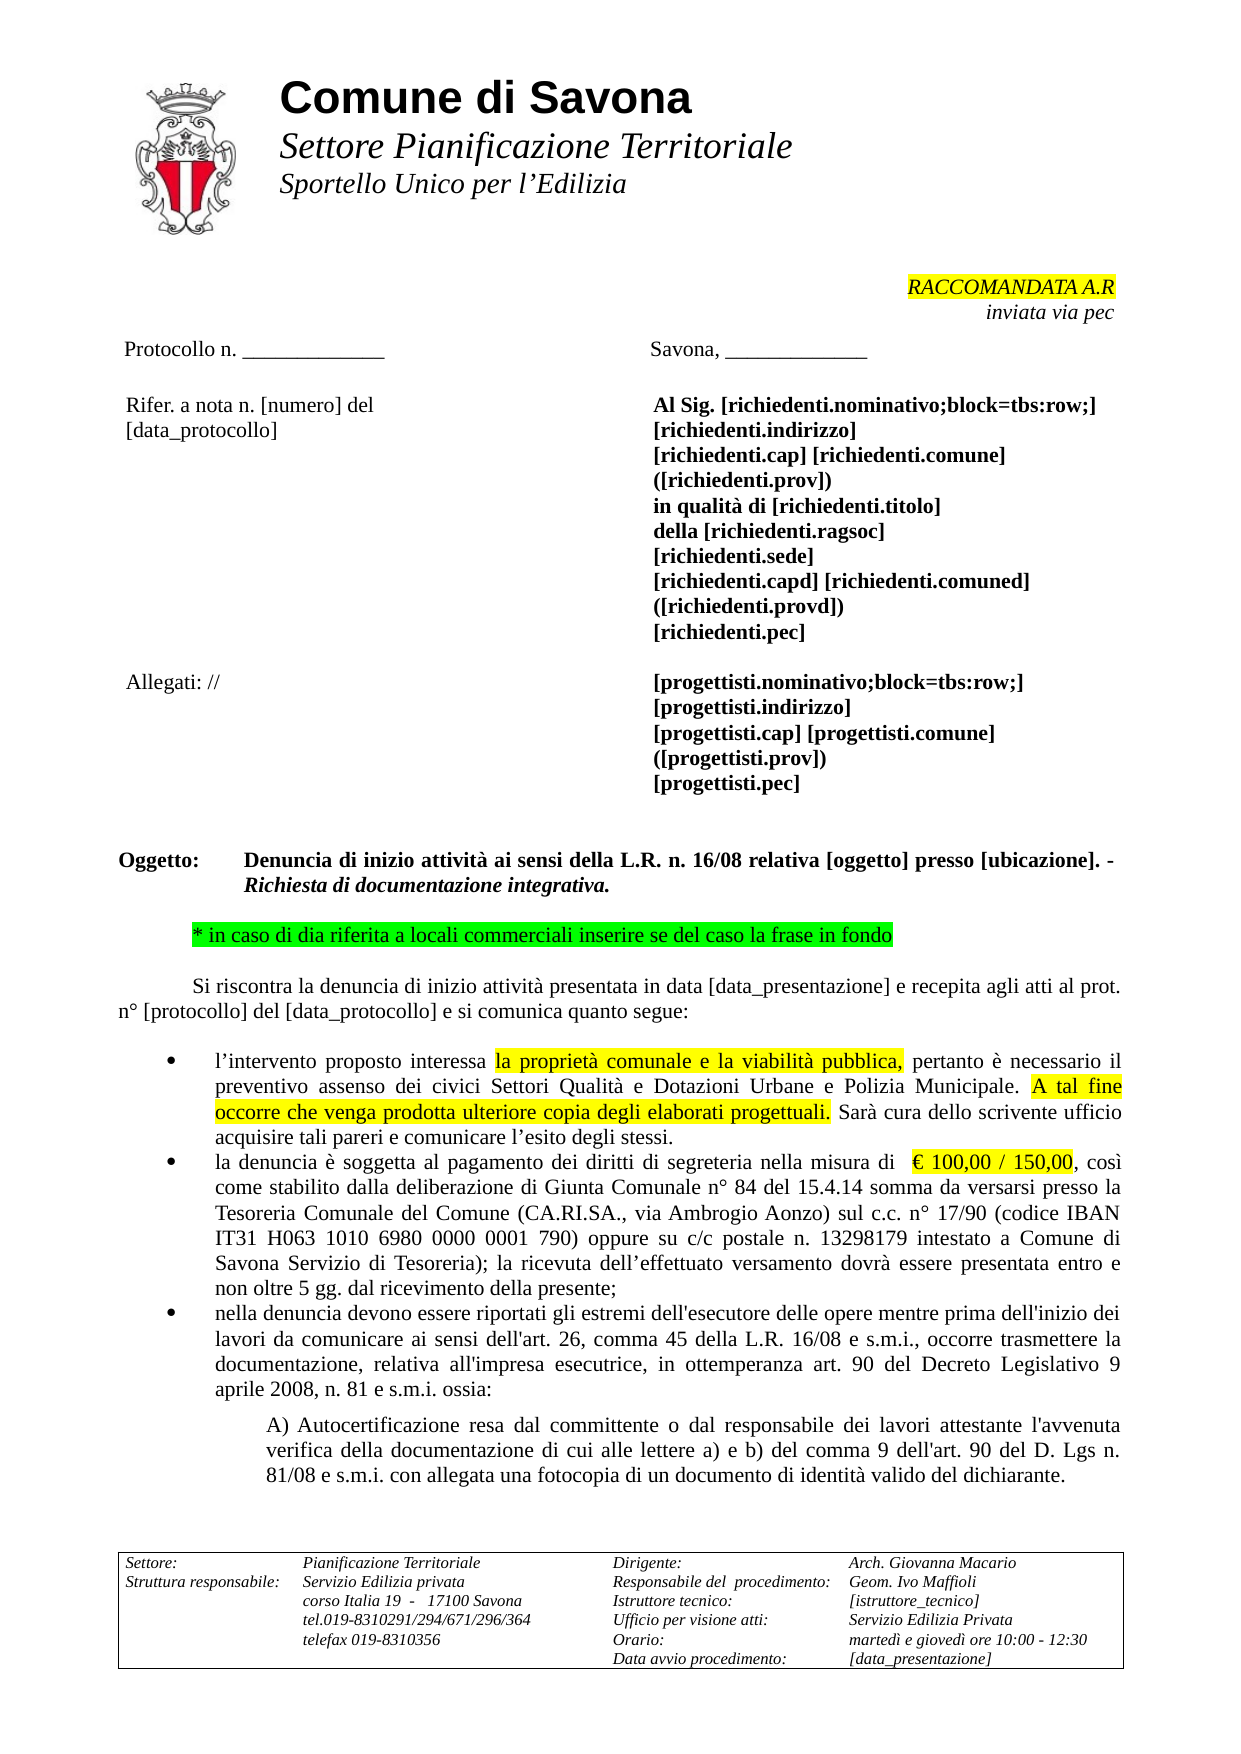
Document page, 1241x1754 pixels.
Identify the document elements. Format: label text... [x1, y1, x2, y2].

table_cell Protocollo n. _____________ [118, 330, 644, 367]
table_cell Allegati: // [118, 669, 451, 821]
table_header Oggetto: [111, 847, 236, 897]
table_cell [451, 669, 646, 821]
picture [135, 83, 236, 235]
text Si riscontra la denuncia di inizio attività presentata in data [data_presentazione] e recepita agli atti al prot. n° [protocollo] del [data_protocollo] e si comunica quanto segue: [118, 973, 1122, 1023]
list l’intervento proposto interessa la proprietà comunale e la viabilità pubblica, pertanto è necessario il preventivo assenso dei civici Settori Qualità e Dotazioni Urbane e Polizia Municipale. A tal fine occorre che venga prodotta ulteriore copia degli elaborati progettuali. Sarà cura dello scrivente ufficio acquisire tali pareri e comunicare l’esito degli stessi. [167, 1048, 1122, 1149]
table_header Al Sig. [richiedenti.nominativo;block=tbs:row;] [richiedenti.indirizzo] [richiedenti.cap] [richiedenti.comune] ([richiedenti.prov]) in qualità di [richiedenti.titolo] della [richiedenti.ragsoc] [richiedenti.sede] [richiedenti.capd] [richiedenti.comuned] ([richiedenti.provd]) [richiedenti.pec] [646, 392, 1119, 669]
text * in caso di dia riferita a locali commerciali inserire se del caso la frase in fondo [118, 922, 1122, 947]
table_header Denuncia di inizio attività ai sensi della L.R. n. 16/08 relativa [oggetto] presso [ubicazione]. - Richiesta di documentazione integrativa. [236, 847, 1123, 897]
text A) Autocertificazione resa dal committente o dal responsabile dei lavori attestante l'avvenuta verifica della documentazione di cui alle lettere a) e b) del comma 9 dell'art. 90 del D. Lgs n. 81/08 e s.m.i. con allegata una fotocopia di un documento di identità valido del dichiarante. [266, 1412, 1122, 1487]
table_cell [progettisti.nominativo;block=tbs:row;] [progettisti.indirizzo] [progettisti.cap] [progettisti.comune] ([progettisti.prov]) [progettisti.pec] [646, 669, 1119, 821]
table_header RACCOMANDATA A.R inviata via pec [644, 268, 1122, 330]
list nella denuncia devono essere riportati gli estremi dell'esecutore delle opere mentre prima dell'inizio dei lavori da comunicare ai sensi dell'art. 26, comma 45 della L.R. 16/08 e s.m.i., occorre trasmettere la documentazione, relativa all'impresa esecutrice, in ottemperanza art. 90 del Decreto Legislativo 9 aprile 2008, n. 81 e s.m.i. ossia: [167, 1300, 1122, 1401]
table_cell Savona, _____________ [644, 330, 1122, 367]
table_header [451, 392, 646, 669]
table_header [118, 268, 644, 330]
table_header Rifer. a nota n. [numero] del [data_protocollo] [118, 392, 451, 669]
list la denuncia è soggetta al pagamento dei diritti di segreteria nella misura di € 100,00 / 150,00, così come stabilito dalla deliberazione di Giunta Comunale n° 84 del 15.4.14 somma da versarsi presso la Tesoreria Comunale del Comune (CA.RI.SA., via Ambrogio Aonzo) sul c.c. n° 17/90 (codice IBAN IT31 H063 1010 6980 0000 0001 790) oppure su c/c postale n. 13298179 intestato a Comune di Savona Servizio di Tesoreria); la ricevuta dell’effettuato versamento dovrà essere presentata entro e non oltre 5 gg. dal ricevimento della presente; [167, 1149, 1122, 1300]
